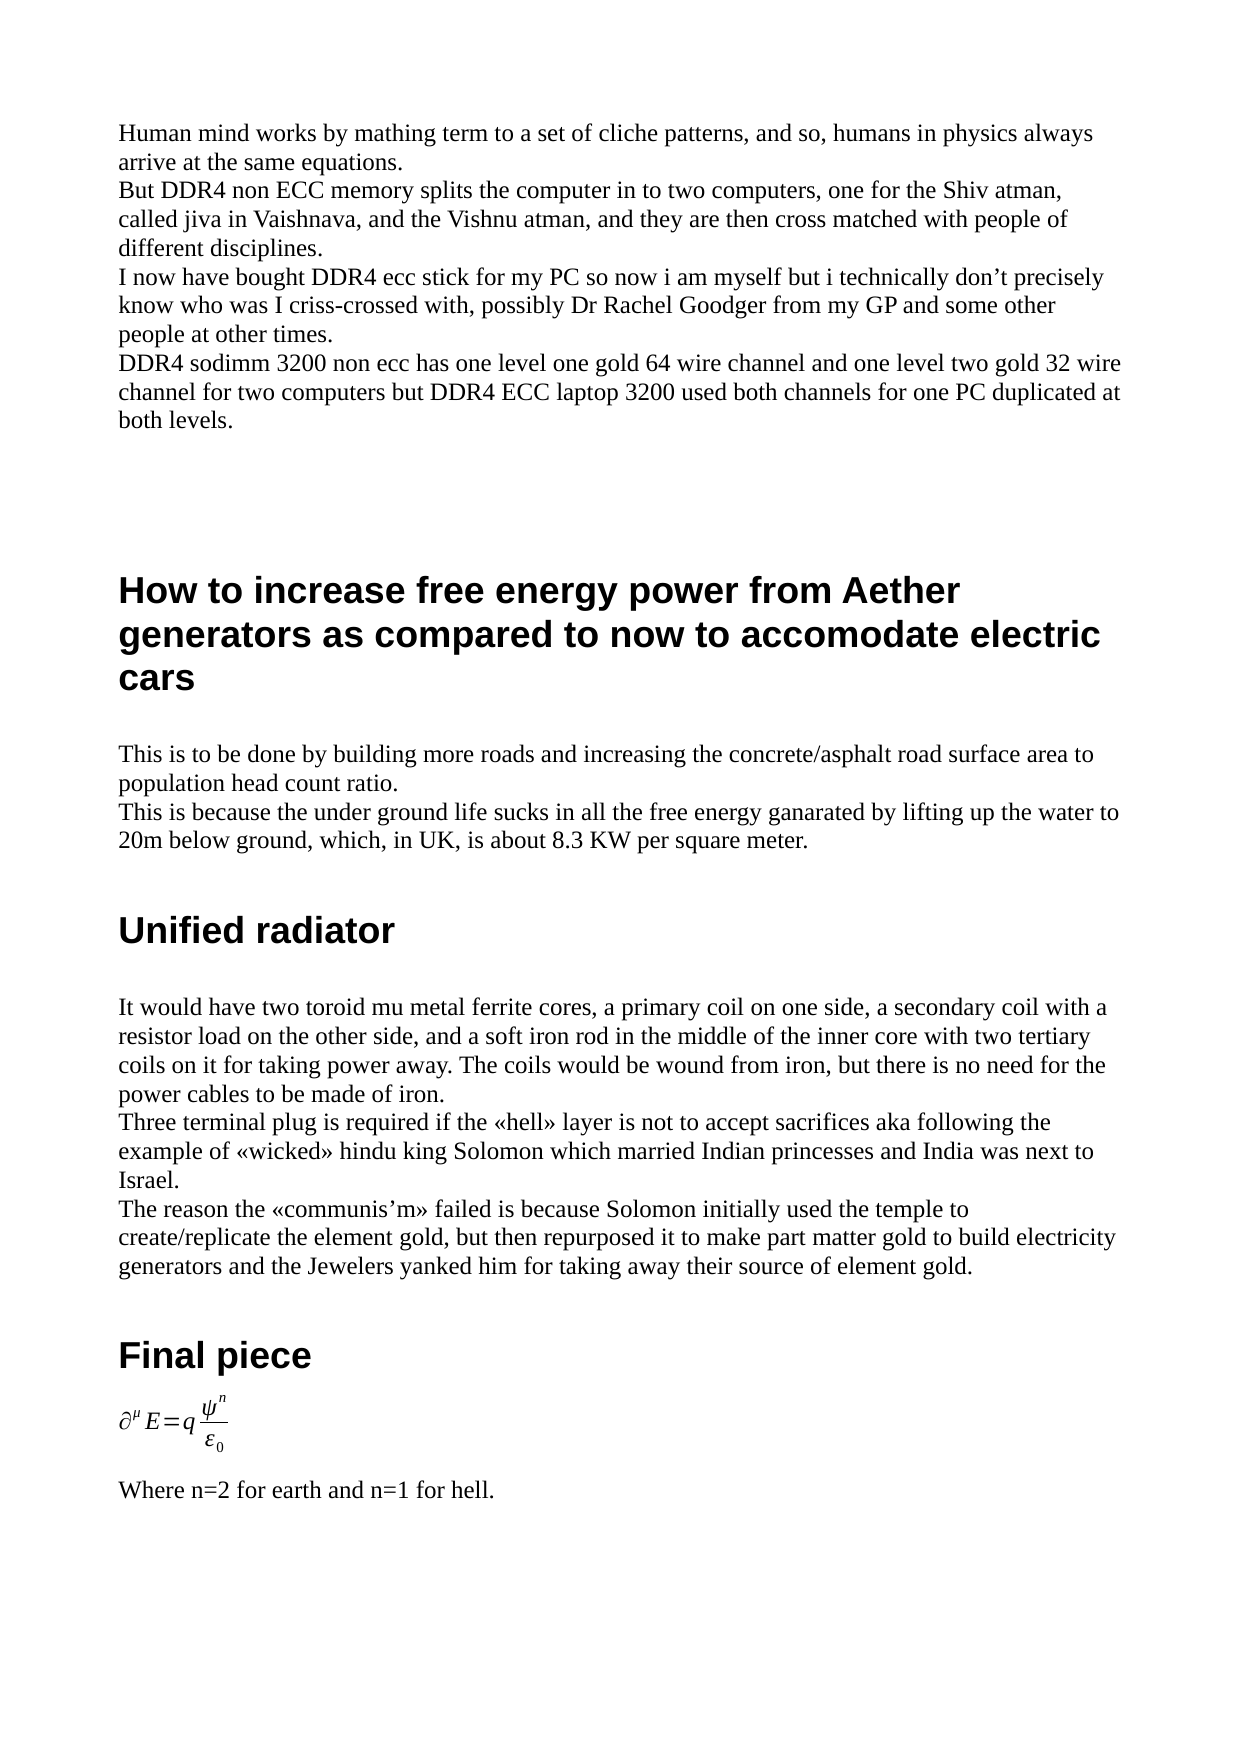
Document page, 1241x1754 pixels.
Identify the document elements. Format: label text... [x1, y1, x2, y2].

text The reason the «communis’m» failed is because Solomon initially used the temple to create/replicate the element gold, but then repurposed it to make part matter gold to build electricity generators and the Jewelers yanked him for taking away their source of element gold. [118, 1194, 1122, 1280]
subtitle Final piece [118, 1334, 1122, 1377]
text This is because the under ground life sucks in all the free energy ganarated by lifting up the water to 20m below ground, which, in UK, is about 8.3 KW per square meter. [118, 797, 1122, 854]
subtitle How to increase free energy power from Aether generators as compared to now to accomodate electric cars [118, 569, 1122, 698]
text It would have two toroid mu metal ferrite cores, a primary coil on one side, a secondary coil with a resistor load on the other side, and a soft iron rod in the middle of the inner core with two tertiary coils on it for taking power away. The coils would be wound from iron, but there is no need for the power cables to be made of iron. [118, 992, 1122, 1107]
text But DDR4 non ECC memory splits the computer in to two computers, one for the Shiv atman, called jiva in Vaishnava, and the Vishnu atman, and they are then cross matched with people of different disciplines. [118, 176, 1122, 262]
text Three terminal plug is required if the «hell» layer is not to accept sacrifices aka following the example of «wicked» hindu king Solomon which married Indian princesses and India was next to Israel. [118, 1107, 1122, 1194]
text This is to be done by building more roads and increasing the concrete/asphalt road surface area to population head count ratio. [118, 739, 1122, 797]
subtitle Unified radiator [118, 908, 1122, 951]
text DDR4 sodimm 3200 non ecc has one level one gold 64 wire channel and one level two gold 32 wire channel for two computers but DDR4 ECC laptop 3200 used both channels for one PC duplicated at both levels. [118, 348, 1122, 434]
text Human mind works by mathing term to a set of cliche patterns, and so, humans in physics always arrive at the same equations. [118, 118, 1122, 176]
text Where n=2 for earth and n=1 for hell. [118, 1475, 1122, 1503]
text I now have bought DDR4 ecc stick for my PC so now i am myself but i technically don’t precisely know who was I criss-crossed with, possibly Dr Rachel Goodger from my GP and some other people at other times. [118, 262, 1122, 348]
